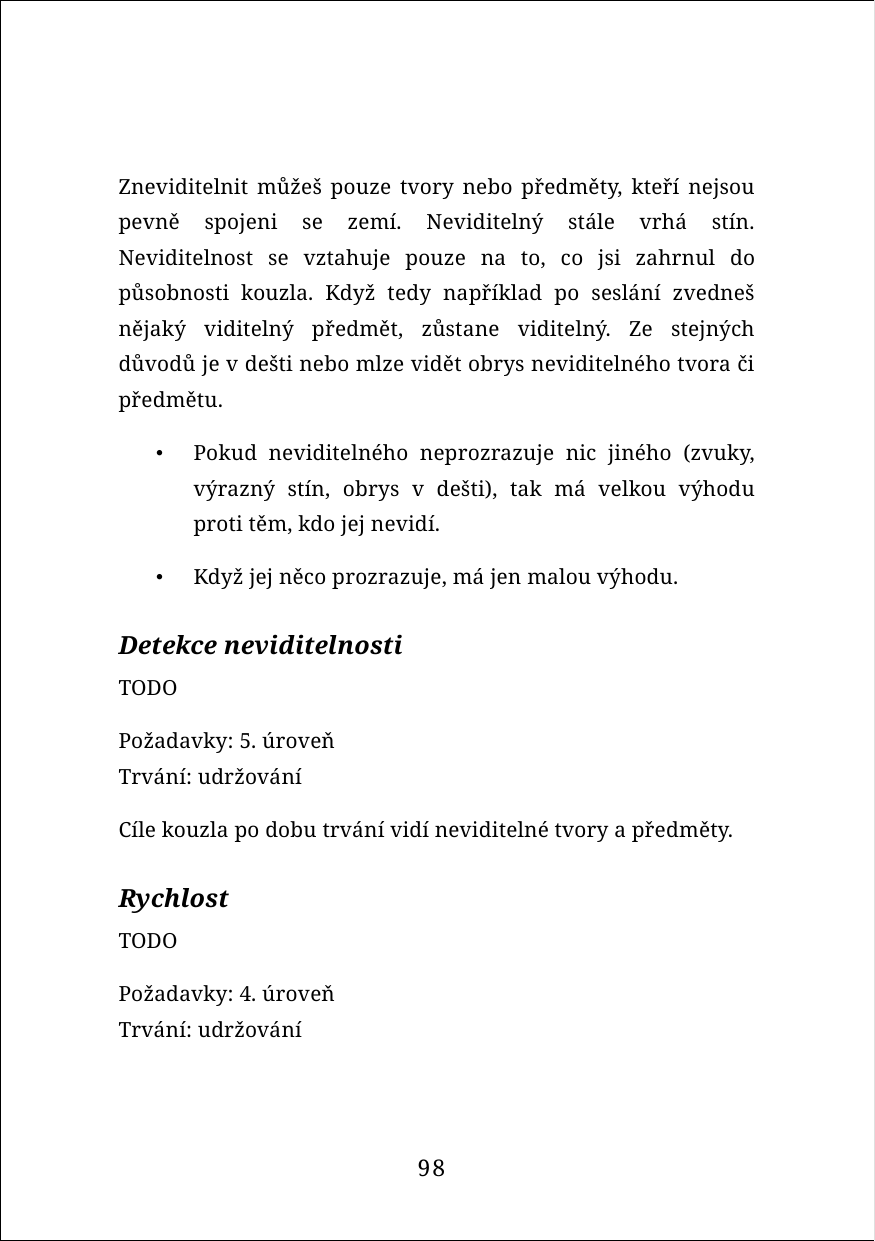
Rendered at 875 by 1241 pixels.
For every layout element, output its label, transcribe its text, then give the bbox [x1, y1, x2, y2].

text Požadavky: 5. úroveň Trvání: udržování [118, 726, 756, 790]
text Požadavky: 4. úroveň Trvání: udržování [118, 979, 756, 1043]
text Zneviditelnit můžeš pouze tvory nebo předměty, kteří nejsou pevně spojeni se zemí. Neviditelný stále vrhá stín. Neviditelnost se vztahuje pouze na to, co jsi zahrnul do působnosti kouzla. Když tedy například po seslání zvedneš nějaký viditelný předmět, zůstane viditelný. Ze stejných důvodů je v dešti nebo mlze vidět obrys neviditelného tvora či předmětu. [118, 172, 756, 413]
text TODO [118, 673, 756, 702]
subtitle Rychlost [118, 880, 756, 914]
subtitle Detekce neviditelnosti [118, 627, 756, 661]
list Když jej něco prozrazuje, má jen malou výhodu. [156, 562, 756, 591]
text Cíle kouzla po dobu trvání vidí neviditelné tvory a předměty. [118, 815, 756, 844]
list Pokud neviditelného neprozrazuje nic jiného (zvuky, výrazný stín, obrys v dešti), tak má velkou výhodu proti těm, kdo jej nevidí. [156, 438, 756, 538]
text TODO [118, 926, 756, 954]
